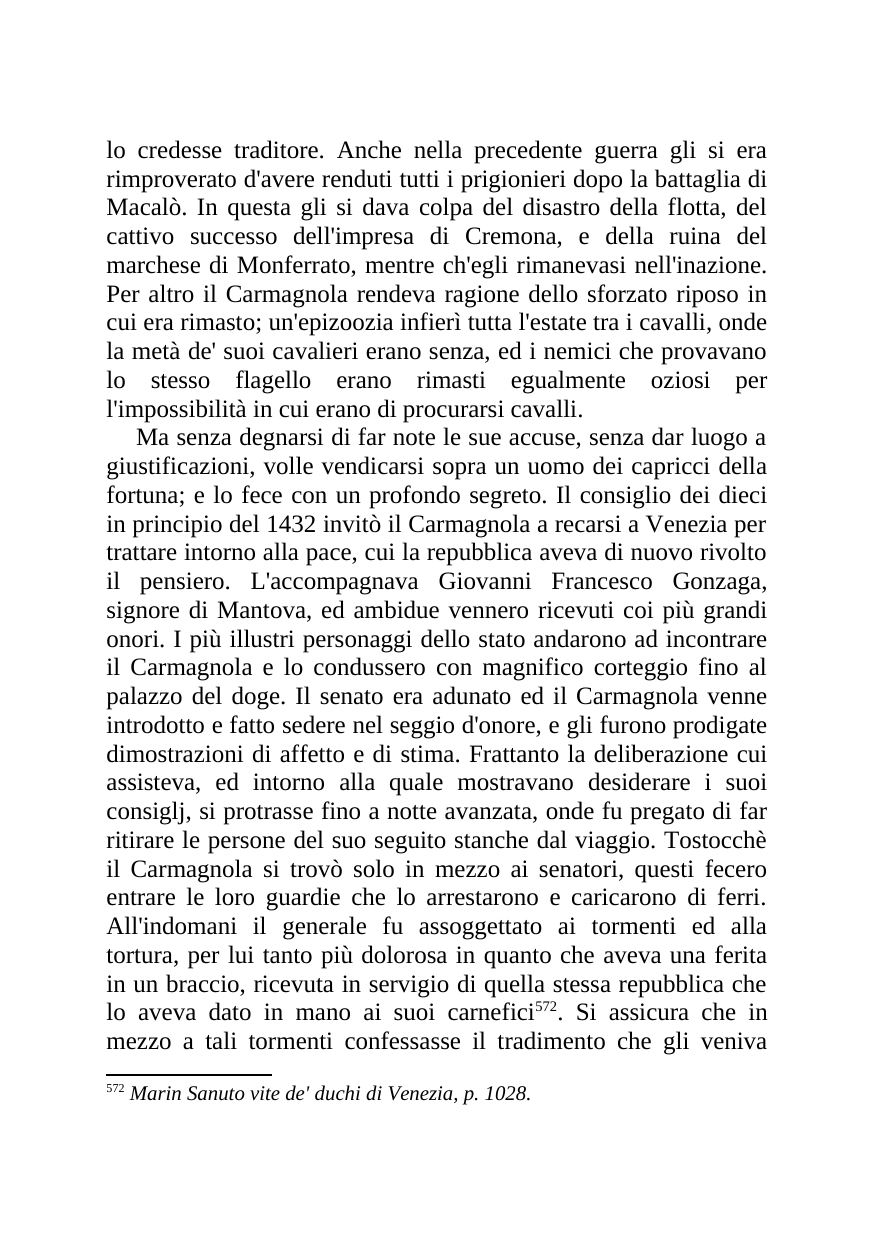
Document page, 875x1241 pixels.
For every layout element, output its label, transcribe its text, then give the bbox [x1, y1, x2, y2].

text lo credesse traditore. Anche nella precedente guerra gli si era rimproverato d'avere renduti tutti i prigionieri dopo la battaglia di Macalò. In questa gli si dava colpa del disastro della flotta, del cattivo successo dell'impresa di Cremona, e della ruina del marchese di Monferrato, mentre ch'egli rimanevasi nell'inazione. Per altro il Carmagnola rendeva ragione dello sforzato riposo in cui era rimasto; un'epizoozia infierì tutta l'estate tra i cavalli, onde la metà de' suoi cavalieri erano senza, ed i nemici che provavano lo stesso flagello erano rimasti egualmente oziosi per l'impossibilità in cui erano di procurarsi cavalli. [106, 135, 768, 422]
text Marin Sanuto vite de' duchi di Venezia, p. 1028. [106, 1081, 768, 1105]
text Ma senza degnarsi di far note le sue accuse, senza dar luogo a giustificazioni, volle vendicarsi sopra un uomo dei capricci della fortuna; e lo fece con un profondo segreto. Il consiglio dei dieci in principio del 1432 invitò il Carmagnola a recarsi a Venezia per trattare intorno alla pace, cui la repubblica aveva di nuovo rivolto il pensiero. L'accompagnava Giovanni Francesco Gonzaga, signore di Mantova, ed ambidue vennero ricevuti coi più grandi onori. I più illustri personaggi dello stato andarono ad incontrare il Carmagnola e lo condussero con magnifico corteggio fino al palazzo del doge. Il senato era adunato ed il Carmagnola venne introdotto e fatto sedere nel seggio d'onore, e gli furono prodigate dimostrazioni di affetto e di stima. Frattanto la deliberazione cui assisteva, ed intorno alla quale mostravano desiderare i suoi consiglj, si protrasse fino a notte avanzata, onde fu pregato di far ritirare le persone del suo seguito stanche dal viaggio. Tostocchè il Carmagnola si trovò solo in mezzo ai senatori, questi fecero entrare le loro guardie che lo arrestarono e caricarono di ferri. All'indomani il generale fu assoggettato ai tormenti ed alla tortura, per lui tanto più dolorosa in quanto che aveva una ferita in un braccio, ricevuta in servigio di quella stessa repubblica che lo aveva dato in mano ai suoi carnefici. Si assicura che in mezzo a tali tormenti confessasse il tradimento che gli veniva [106, 422, 768, 1055]
